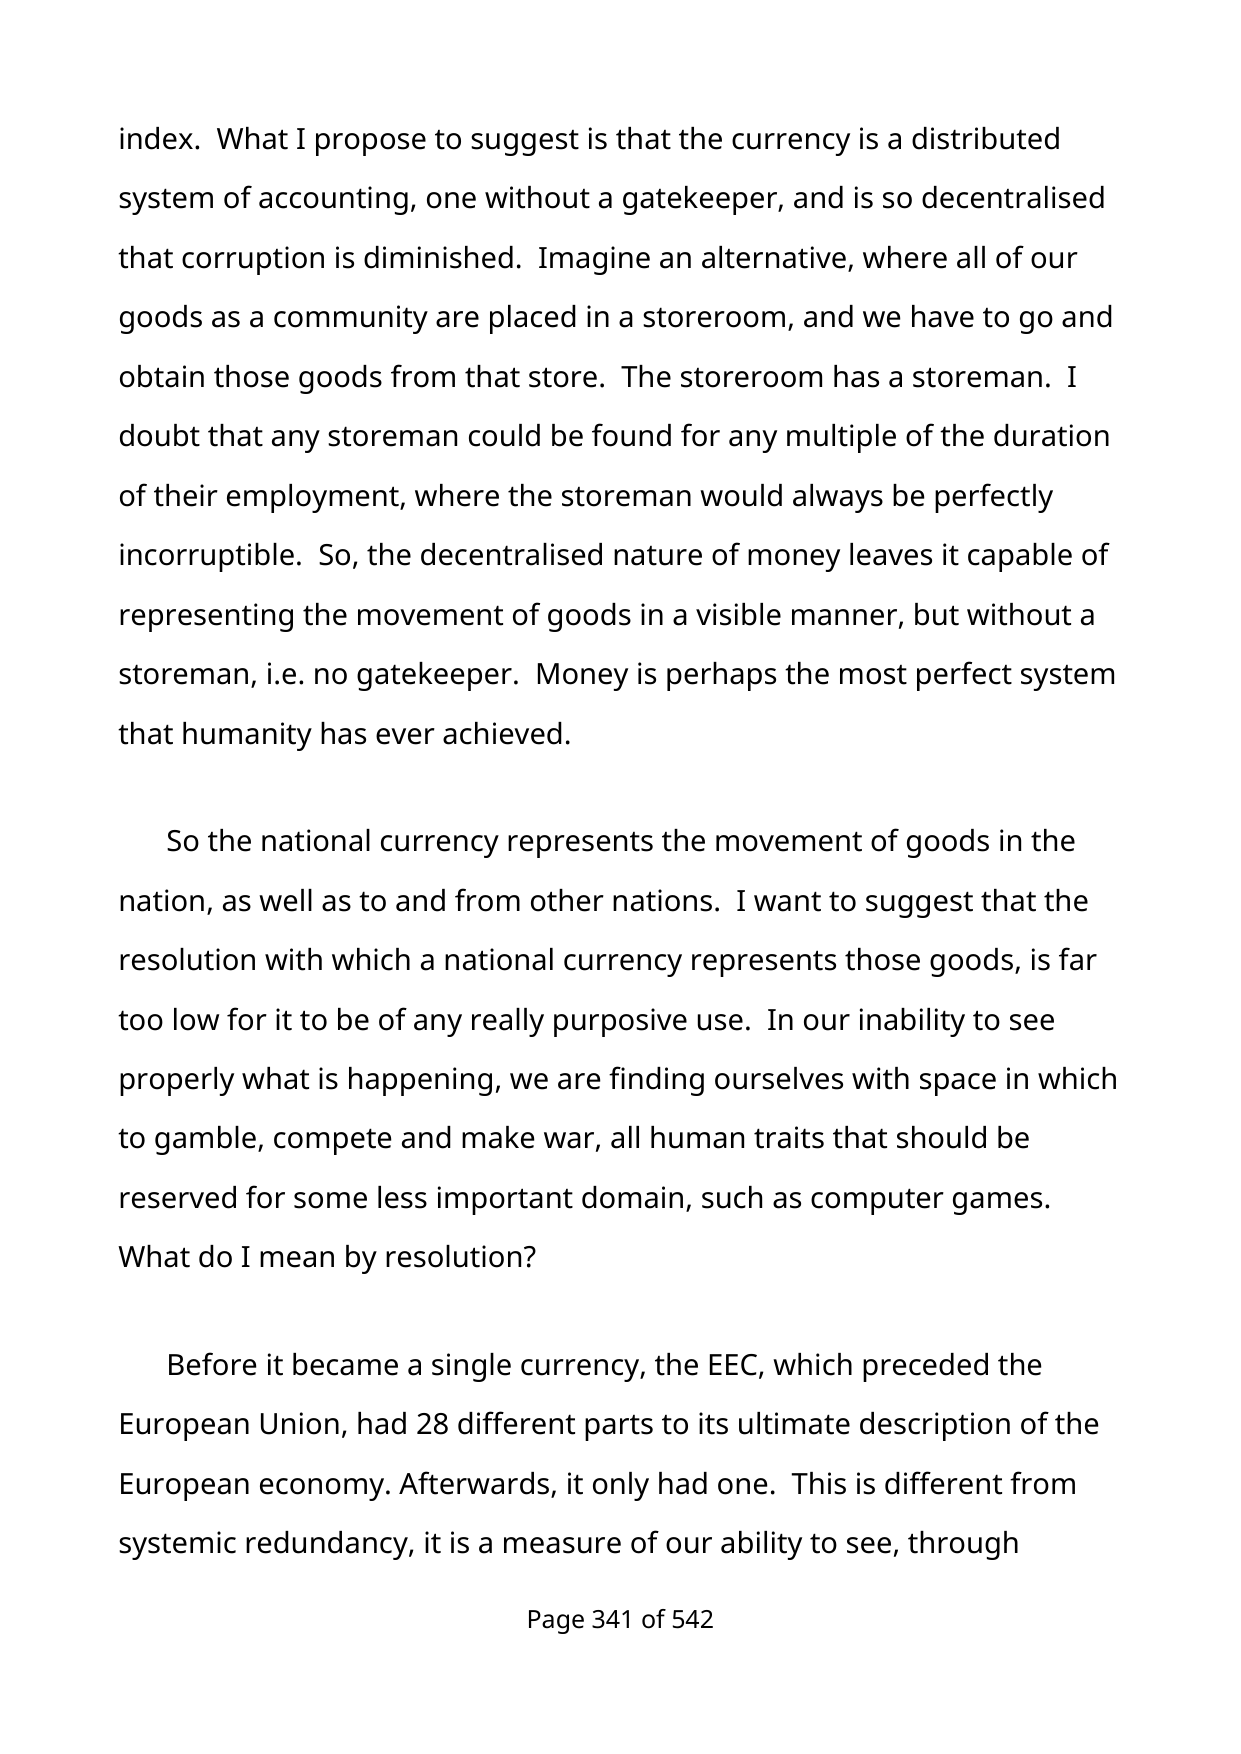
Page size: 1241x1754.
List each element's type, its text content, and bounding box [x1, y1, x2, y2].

text index. What I propose to suggest is that the currency is a distributed system of accounting, one without a gatekeeper, and is so decentralised that corruption is diminished. Imagine an alternative, where all of our goods as a community are placed in a storeroom, and we have to go and obtain those goods from that store. The storeroom has a storeman. I doubt that any storeman could be found for any multiple of the duration of their employment, where the storeman would always be perfectly incorruptible. So, the decentralised nature of money leaves it capable of representing the movement of goods in a visible manner, but without a storeman, i.e. no gatekeeper. Money is perhaps the most perfect system that humanity has ever achieved. [118, 118, 1122, 753]
text Before it became a single currency, the EEC, which preceded the European Union, had 28 different parts to its ultimate description of the European economy. Afterwards, it only had one. This is different from systemic redundancy, it is a measure of our ability to see, through [118, 1344, 1122, 1562]
text So the national currency represents the movement of goods in the nation, as well as to and from other nations. I want to suggest that the resolution with which a national currency represents those goods, is far too low for it to be of any really purposive use. In our inability to see properly what is happening, we are finding ourselves with space in which to gamble, compete and make war, all human traits that should be reserved for some less important domain, such as computer games. What do I mean by resolution? [118, 820, 1122, 1276]
